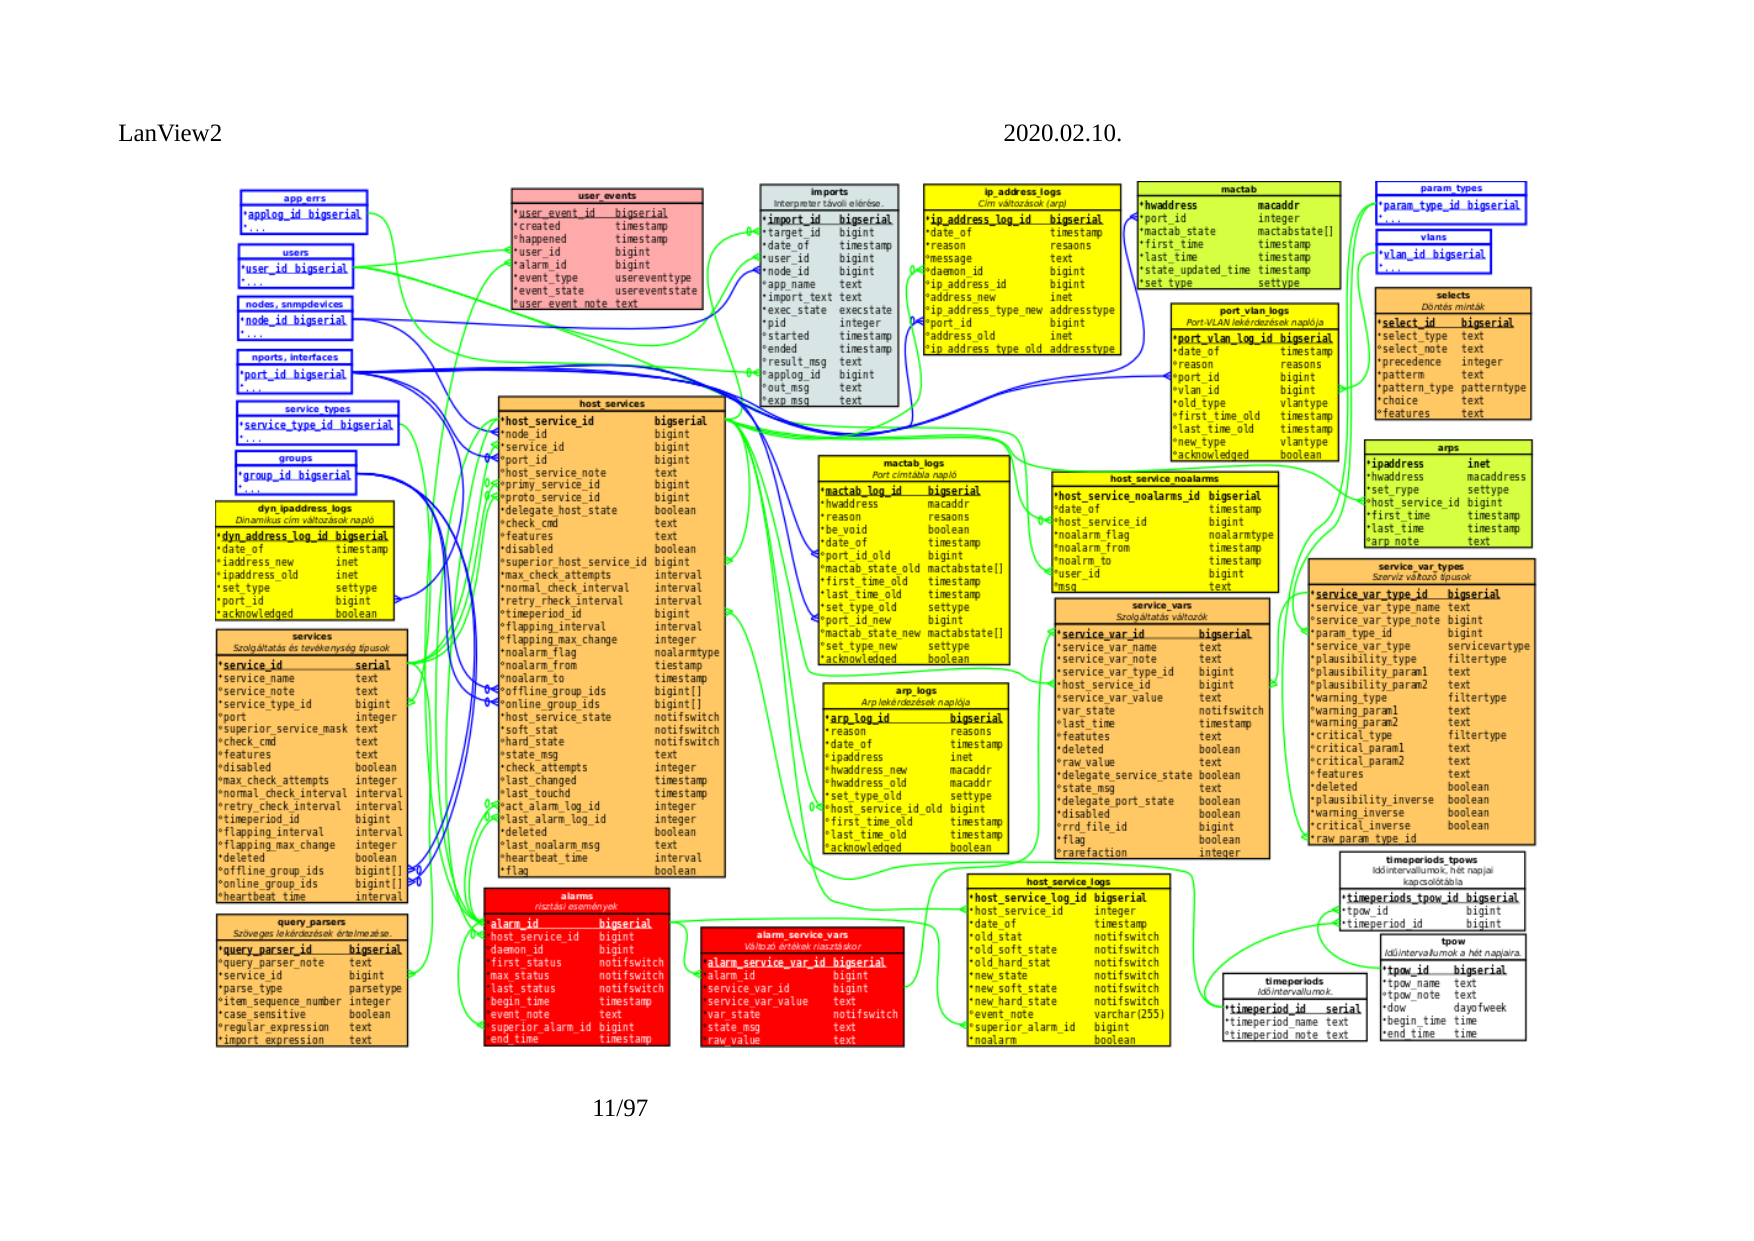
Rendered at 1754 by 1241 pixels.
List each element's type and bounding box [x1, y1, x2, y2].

picture [220, 183, 1534, 1047]
